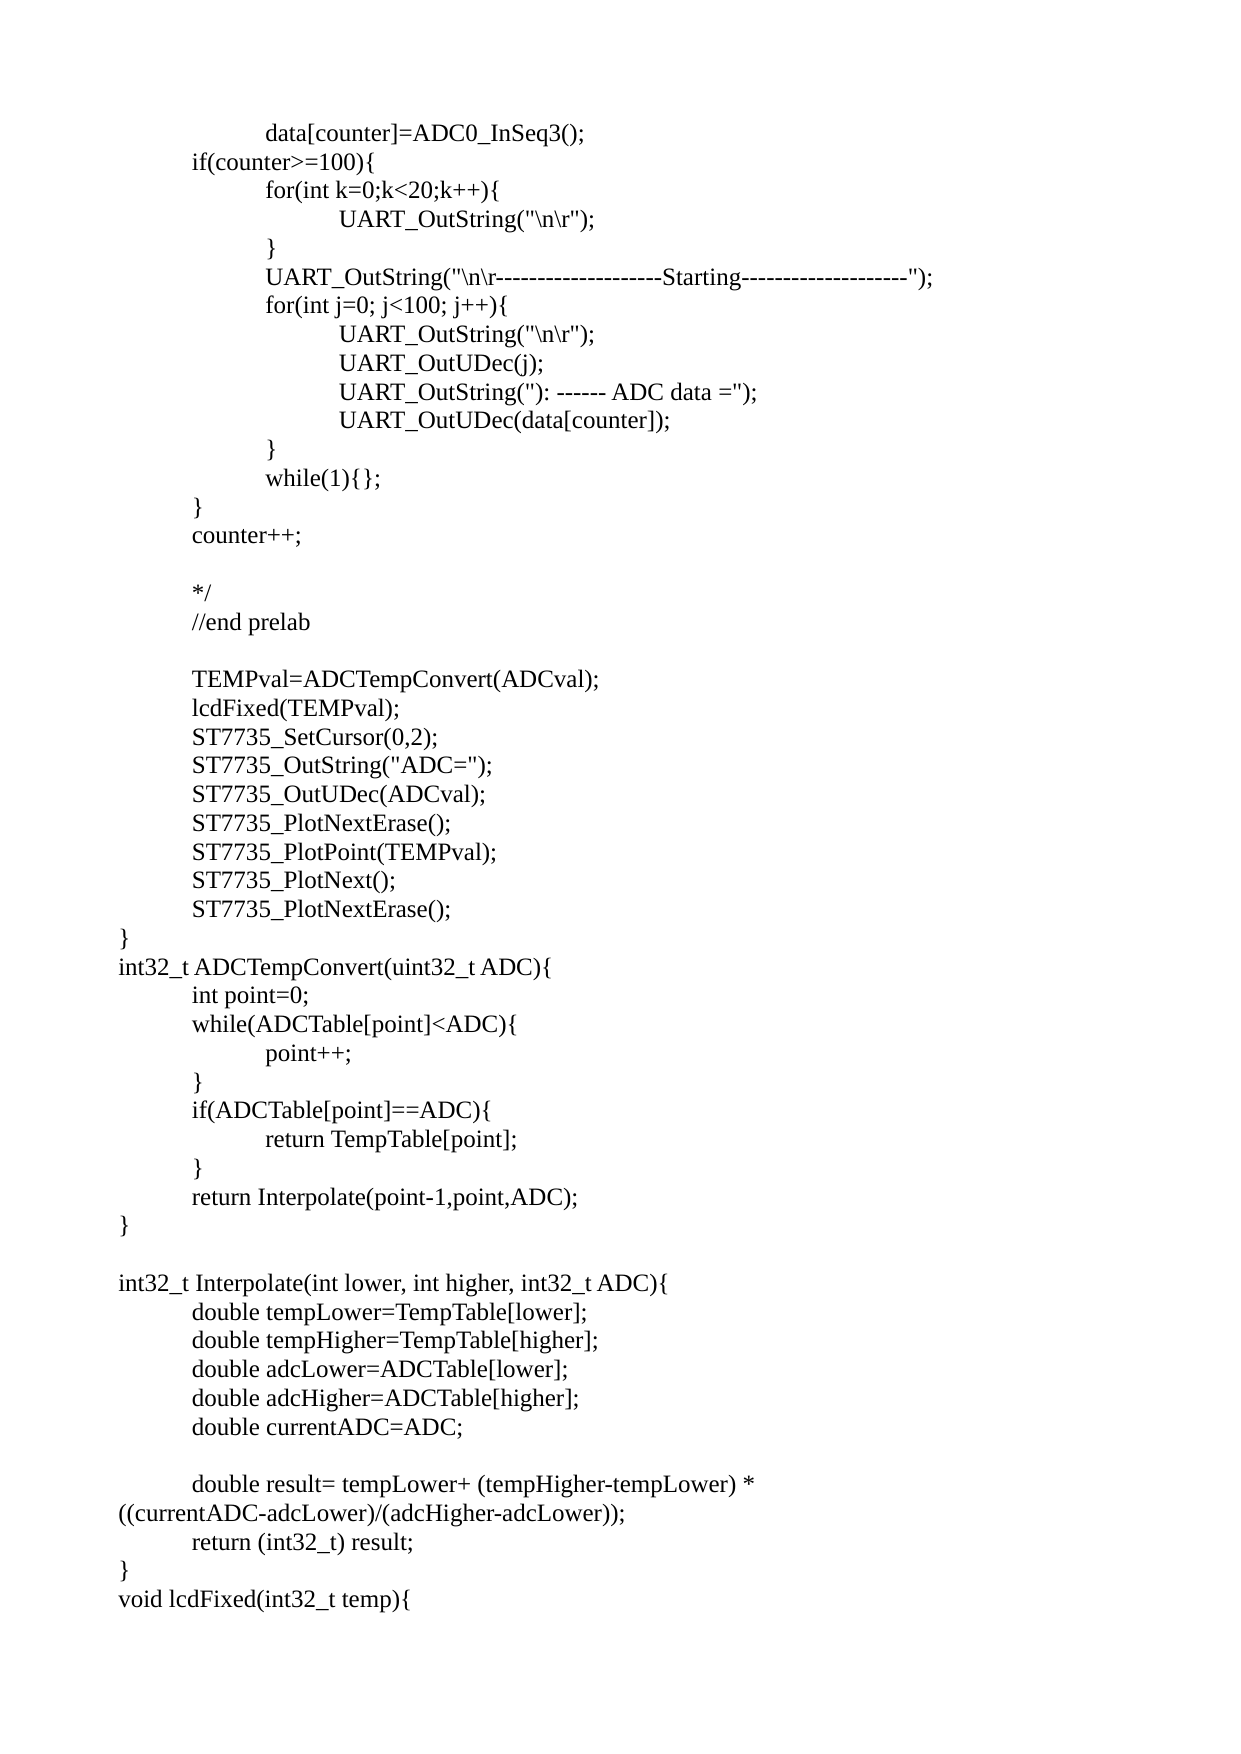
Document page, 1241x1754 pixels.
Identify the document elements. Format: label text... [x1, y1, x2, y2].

text lcdFixed(TEMPval); [118, 693, 1122, 722]
text UART_OutUDec(data[counter]); [118, 406, 1122, 434]
text if(ADCTable[point]==ADC){ [118, 1096, 1122, 1124]
text ST7735_PlotPoint(TEMPval); [118, 837, 1122, 866]
text int32_t Interpolate(int lower, int higher, int32_t ADC){ [118, 1268, 1122, 1297]
text } [118, 492, 1122, 521]
text void lcdFixed(int32_t temp){ [118, 1584, 1122, 1613]
text double result= tempLower+ (tempHigher-tempLower) * ((currentADC-adcLower)/(adcHigher-adcLower)); [118, 1469, 1122, 1527]
text int32_t ADCTempConvert(uint32_t ADC){ [118, 952, 1122, 981]
text while(1){}; [118, 463, 1122, 492]
text TEMPval=ADCTempConvert(ADCval); [118, 664, 1122, 693]
text //end prelab [118, 607, 1122, 636]
text if(counter>=100){ [118, 147, 1122, 176]
text while(ADCTable[point]<ADC){ [118, 1009, 1122, 1038]
text UART_OutString("\n\r"); [118, 204, 1122, 233]
text } [118, 923, 1122, 952]
text ST7735_OutString("ADC="); [118, 751, 1122, 779]
text double currentADC=ADC; [118, 1412, 1122, 1441]
text point++; [118, 1038, 1122, 1067]
text for(int k=0;k<20;k++){ [118, 176, 1122, 204]
text counter++; [118, 521, 1122, 549]
text } [118, 1067, 1122, 1096]
text double adcLower=ADCTable[lower]; [118, 1354, 1122, 1383]
text return Interpolate(point-1,point,ADC); [118, 1182, 1122, 1211]
text UART_OutString("\n\r"); [118, 319, 1122, 348]
text UART_OutString("\n\r--------------------Starting--------------------"); [118, 262, 1122, 291]
text ST7735_PlotNextErase(); [118, 808, 1122, 837]
text ST7735_PlotNext(); [118, 866, 1122, 894]
text return (int32_t) result; [118, 1527, 1122, 1556]
text double tempHigher=TempTable[higher]; [118, 1326, 1122, 1354]
text ST7735_SetCursor(0,2); [118, 722, 1122, 751]
text UART_OutString("): ------ ADC data ="); [118, 377, 1122, 406]
text double tempLower=TempTable[lower]; [118, 1297, 1122, 1326]
text } [118, 1211, 1122, 1239]
text ST7735_PlotNextErase(); [118, 894, 1122, 923]
text */ [118, 578, 1122, 607]
text UART_OutUDec(j); [118, 348, 1122, 377]
text } [118, 1556, 1122, 1584]
text } [118, 233, 1122, 262]
text int point=0; [118, 981, 1122, 1009]
text data[counter]=ADC0_InSeq3(); [118, 118, 1122, 147]
text double adcHigher=ADCTable[higher]; [118, 1383, 1122, 1412]
text } [118, 1153, 1122, 1182]
text return TempTable[point]; [118, 1124, 1122, 1153]
text ST7735_OutUDec(ADCval); [118, 779, 1122, 808]
text } [118, 434, 1122, 463]
text for(int j=0; j<100; j++){ [118, 291, 1122, 319]
